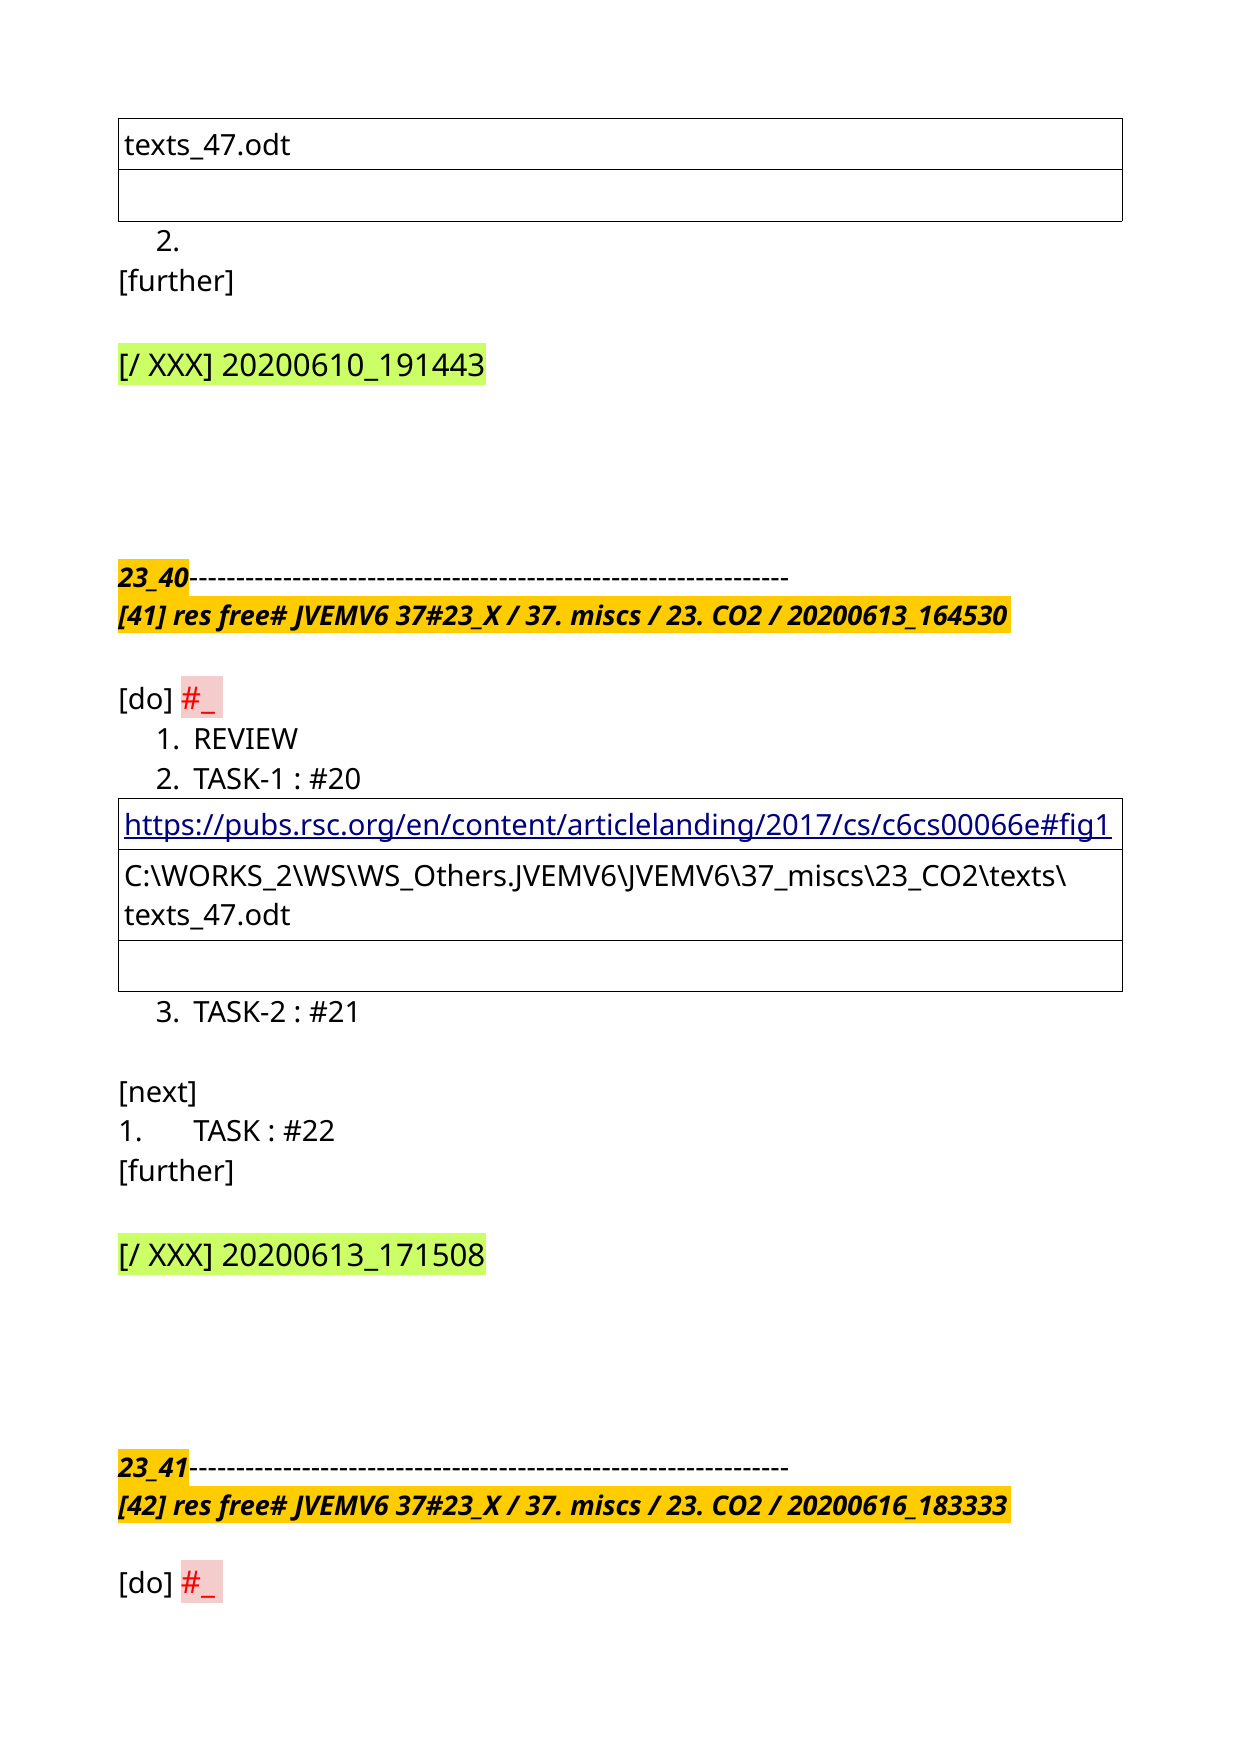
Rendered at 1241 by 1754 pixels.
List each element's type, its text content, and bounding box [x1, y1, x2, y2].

text [/ XXX] 20200610_191443 [118, 300, 1122, 385]
text 23_40---------------------------------------------------------------- [118, 557, 1122, 596]
table_cell texts_47.odt [119, 119, 1122, 169]
text 23_41---------------------------------------------------------------- [118, 1447, 1122, 1486]
table_cell [119, 170, 1122, 221]
text [42] res free# JVEMV6 37#23_X / 37. miscs / 23. CO2 / 20200616_183333 [118, 1486, 1122, 1523]
list TASK-1 : #20 [156, 758, 1122, 798]
text [41] res free# JVEMV6 37#23_X / 37. miscs / 23. CO2 / 20200613_164530 [118, 596, 1122, 633]
text [/ XXX] 20200613_171508 [118, 1190, 1122, 1275]
table_header https://pubs.rsc.org/en/content/articlelanding/2017/cs/c6cs00066e#fig1 [119, 799, 1122, 849]
list TASK-2 : #21 [156, 992, 1122, 1031]
list REVIEW [156, 718, 1122, 758]
text [do] #_ [118, 1560, 1122, 1603]
list TASK : #22 [118, 1111, 1122, 1150]
text [do] #_ [118, 676, 1122, 718]
text [further] [118, 260, 1122, 300]
table_cell [119, 941, 1122, 991]
text [further] [118, 1150, 1122, 1190]
table_cell C:\WORKS_2\WS\WS_Others.JVEMV6\JVEMV6\37_miscs\23_CO2\texts\texts_47.odt [119, 850, 1122, 940]
text [next] [118, 1071, 1122, 1111]
